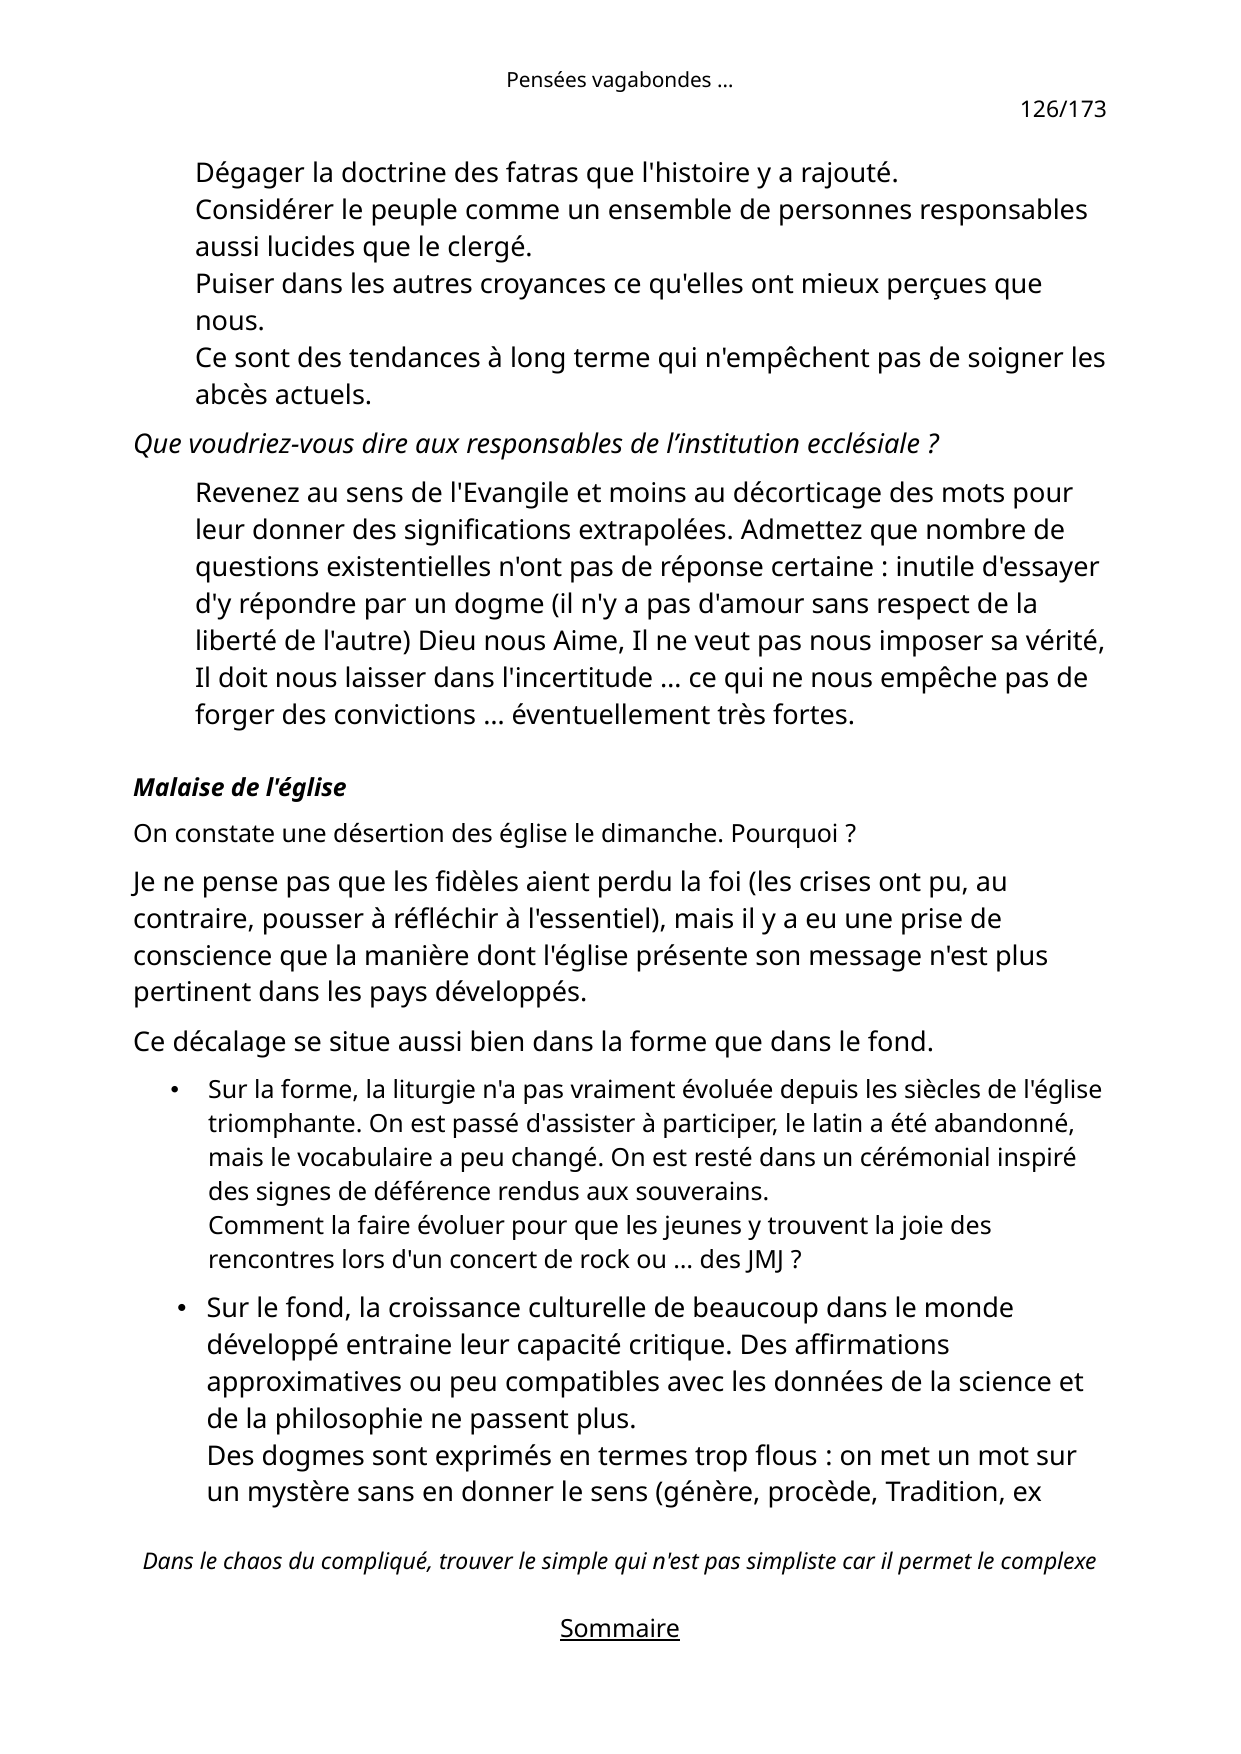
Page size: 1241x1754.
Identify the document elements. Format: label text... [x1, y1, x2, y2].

text Dégager la doctrine des fatras que l'histoire y a rajouté. Considérer le peuple comme un ensemble de personnes responsables aussi lucides que le clergé. Puiser dans les autres croyances ce qu'elles ont mieux perçues que nous. Ce sont des tendances à long terme qui n'empêchent pas de soigner les abcès actuels. [195, 154, 1107, 412]
list Sur le fond, la croissance culturelle de beaucoup dans le monde développé entraine leur capacité critique. Des affirmations approximatives ou peu compatibles avec les données de la science et de la philosophie ne passent plus. Des dogmes sont exprimés en termes trop flous : on met un mot sur un mystère sans en donner le sens (génère, procède, Tradition, ex [177, 1288, 1107, 1510]
list Sur la forme, la liturgie n'a pas vraiment évoluée depuis les siècles de l'église triomphante. On est passé d'assister à participer, le latin a été abandonné, mais le vocabulaire a peu changé. On est resté dans un cérémonial inspiré des signes de déférence rendus aux souverains. Comment la faire évoluer pour que les jeunes y trouvent la joie des rencontres lors d'un concert de rock ou … des JMJ ? [170, 1072, 1107, 1276]
text Que voudriez-vous dire aux responsables de l’institution ecclésiale ? [133, 424, 1107, 461]
text On constate une désertion des église le dimanche. Pourquoi ? [133, 816, 1107, 850]
text Ce décalage se situe aussi bien dans la forme que dans le fond. [133, 1022, 1107, 1059]
text Revenez au sens de l'Evangile et moins au décorticage des mots pour leur donner des significations extrapolées. Admettez que nombre de questions existentielles n'ont pas de réponse certaine : inutile d'essayer d'y répondre par un dogme (il n'y a pas d'amour sans respect de la liberté de l'autre) Dieu nous Aime, Il ne veut pas nous imposer sa vérité, Il doit nous laisser dans l'incertitude … ce qui ne nous empêche pas de forger des convictions … éventuellement très fortes. [195, 474, 1107, 732]
text Je ne pense pas que les fidèles aient perdu la foi (les crises ont pu, au contraire, pousser à réfléchir à l'essentiel), mais il y a eu une prise de conscience que la manière dont l'église présente son message n'est plus pertinent dans les pays développés. [133, 862, 1107, 1010]
subtitle Malaise de l'église [133, 769, 1107, 803]
